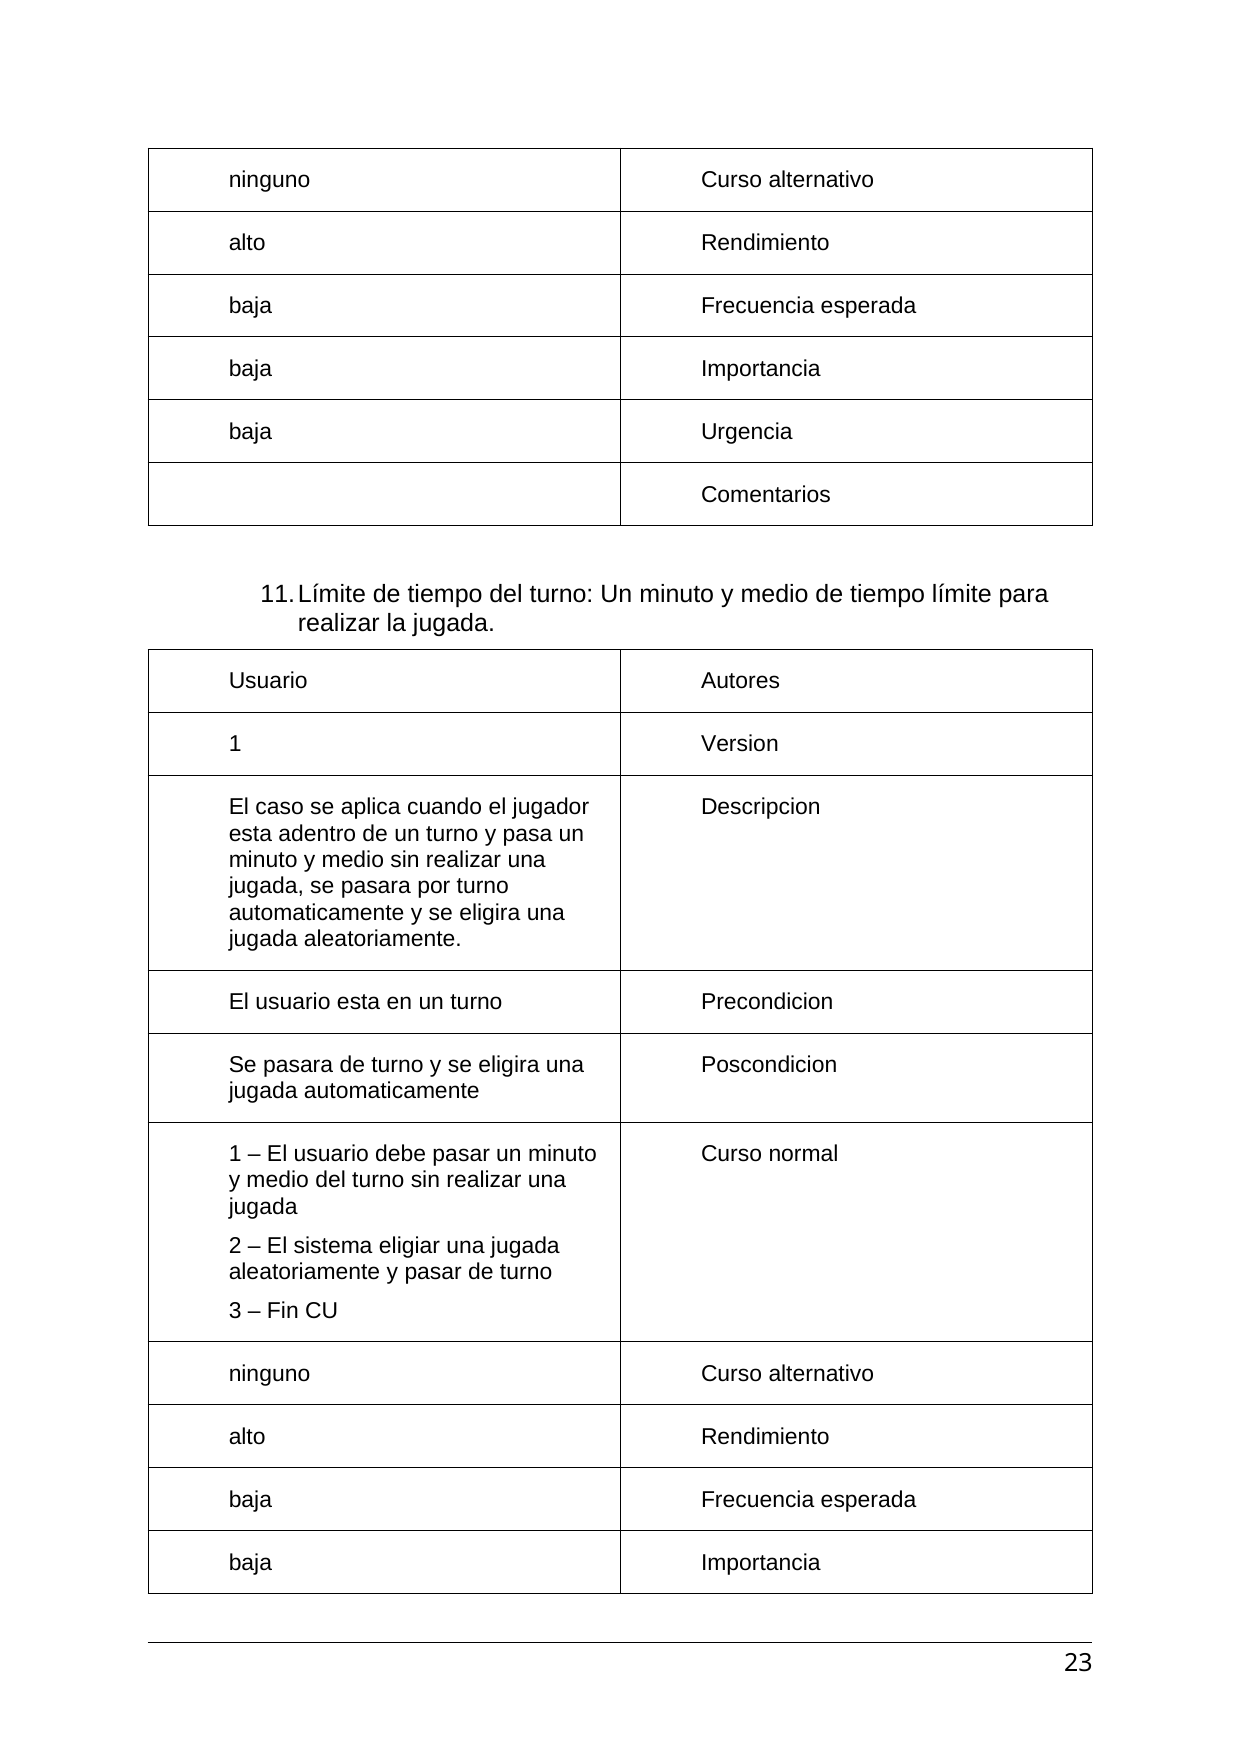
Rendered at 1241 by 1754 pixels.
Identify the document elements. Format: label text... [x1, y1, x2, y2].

table_cell Curso normal [621, 1123, 1092, 1341]
table_cell Poscondicion [621, 1034, 1092, 1122]
table_cell baja [149, 1531, 620, 1593]
table_cell Importancia [621, 337, 1092, 399]
table_cell Se pasara de turno y se eligira una jugada automaticamente [149, 1034, 620, 1122]
table_cell alto [149, 212, 620, 273]
table_cell baja [149, 337, 620, 399]
table_cell Version [621, 713, 1092, 775]
table_header Usuario [149, 650, 620, 712]
table_cell El usuario esta en un turno [149, 971, 620, 1032]
table_header Autores [621, 650, 1092, 712]
table_cell alto [149, 1405, 620, 1467]
table_cell ninguno [149, 149, 620, 211]
table_cell Frecuencia esperada [621, 275, 1092, 336]
table_cell baja [149, 275, 620, 336]
table_cell 1 [149, 713, 620, 775]
table_cell Precondicion [621, 971, 1092, 1032]
table_cell baja [149, 1468, 620, 1530]
table_cell 1 – El usuario debe pasar un minuto y medio del turno sin realizar una jugada 2 – El sistema eligiar una jugada aleatoriamente y pasar de turno 3 – Fin CU [149, 1123, 620, 1341]
table_cell Frecuencia esperada [621, 1468, 1092, 1530]
list Límite de tiempo del turno: Un minuto y medio de tiempo límite para realizar la jugada. [260, 579, 1092, 637]
table_cell Importancia [621, 1531, 1092, 1593]
table_cell Rendimiento [621, 212, 1092, 273]
table_cell baja [149, 400, 620, 462]
table_cell El caso se aplica cuando el jugador esta adentro de un turno y pasa un minuto y medio sin realizar una jugada, se pasara por turno automaticamente y se eligira una jugada aleatoriamente. [149, 776, 620, 969]
table_cell ninguno [149, 1342, 620, 1404]
table_cell Urgencia [621, 400, 1092, 462]
table_cell Descripcion [621, 776, 1092, 969]
table_cell Curso alternativo [621, 149, 1092, 211]
table_cell Curso alternativo [621, 1342, 1092, 1404]
table_cell [149, 463, 620, 525]
table_cell Rendimiento [621, 1405, 1092, 1467]
table_cell Comentarios [621, 463, 1092, 525]
